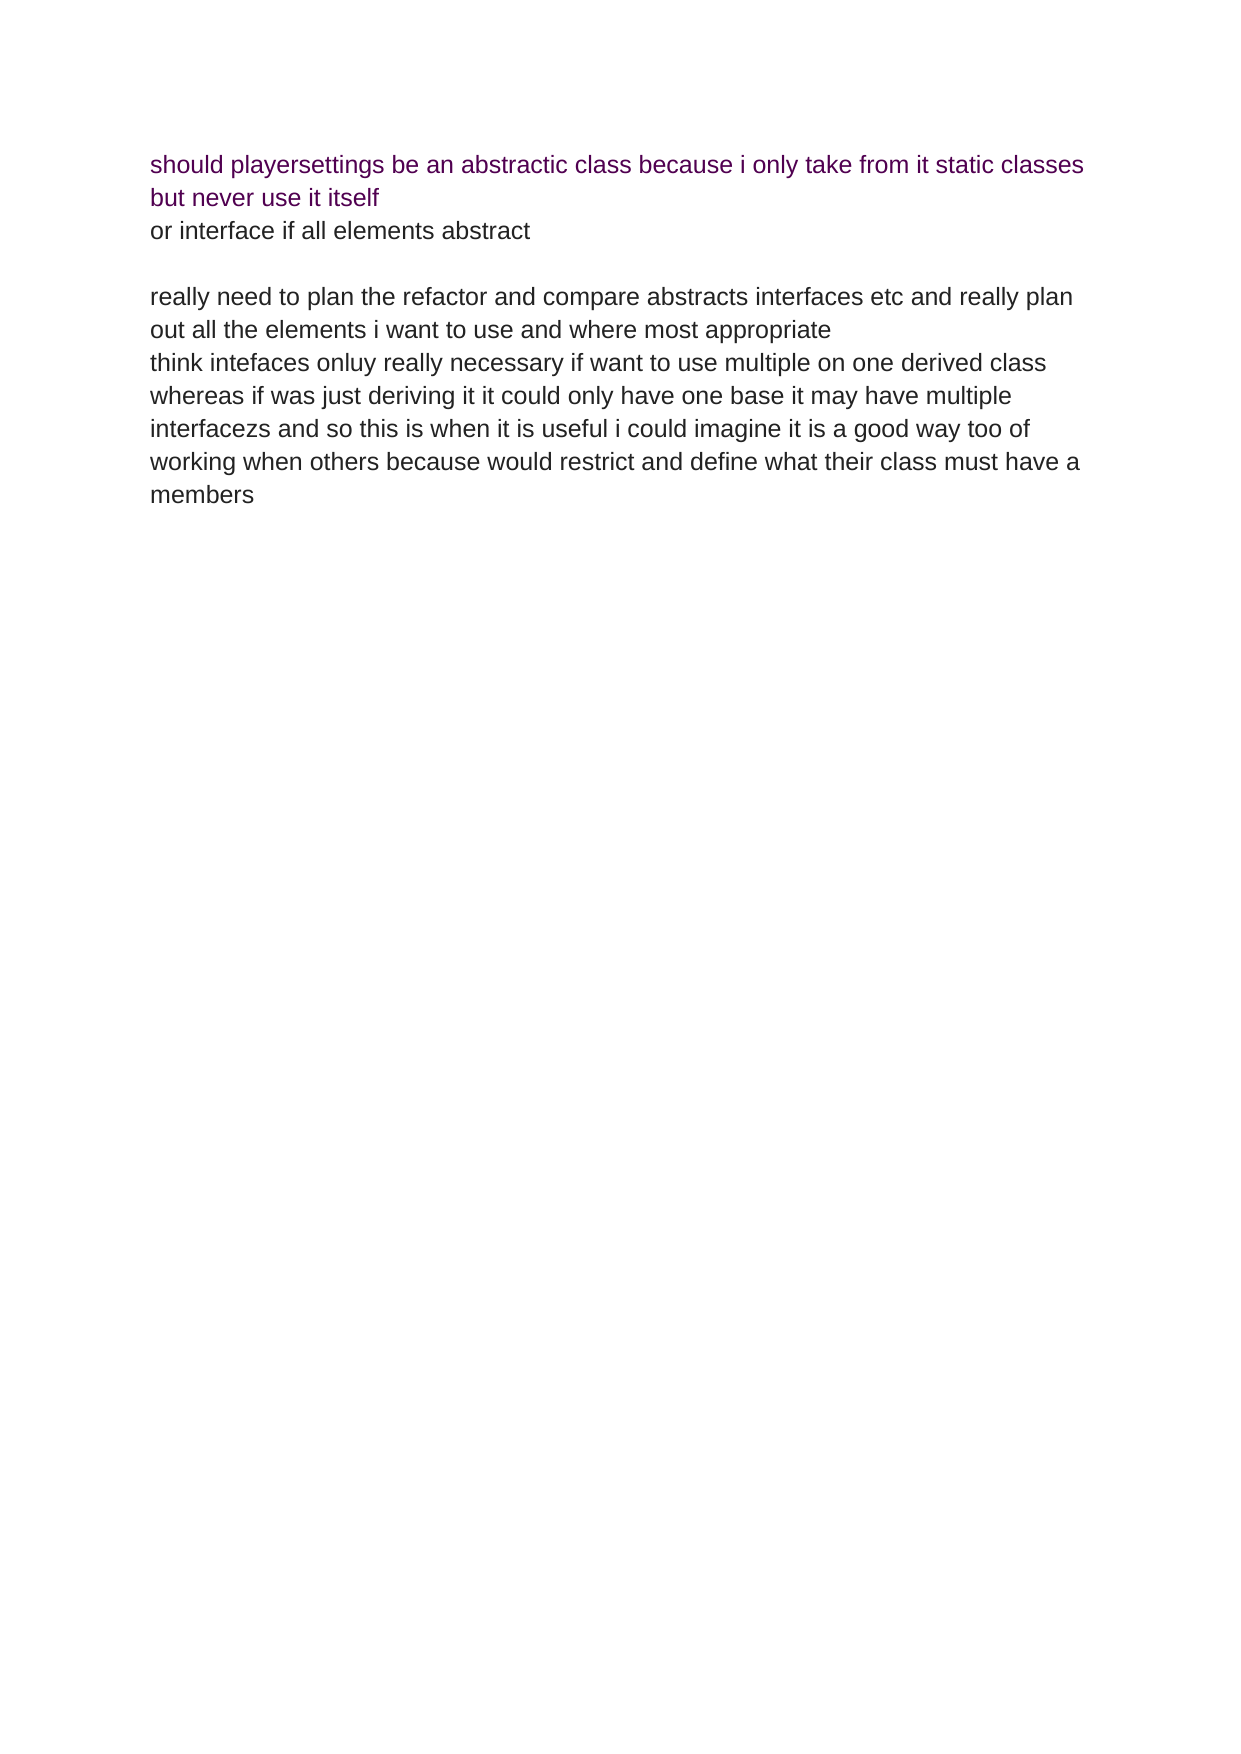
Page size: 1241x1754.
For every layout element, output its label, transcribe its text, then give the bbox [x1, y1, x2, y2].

text really need to plan the refactor and compare abstracts interfaces etc and really plan out all the elements i want to use and where most appropriate [150, 282, 1090, 344]
text think intefaces onluy really necessary if want to use multiple on one derived class whereas if was just deriving it it could only have one base it may have multiple interfacezs and so this is when it is useful i could imagine it is a good way too of working when others because would restrict and define what their class must have a members [150, 348, 1090, 509]
text should playersettings be an abstractic class because i only take from it static classes but never use it itself [150, 150, 1090, 212]
text or interface if all elements abstract [150, 216, 1090, 245]
